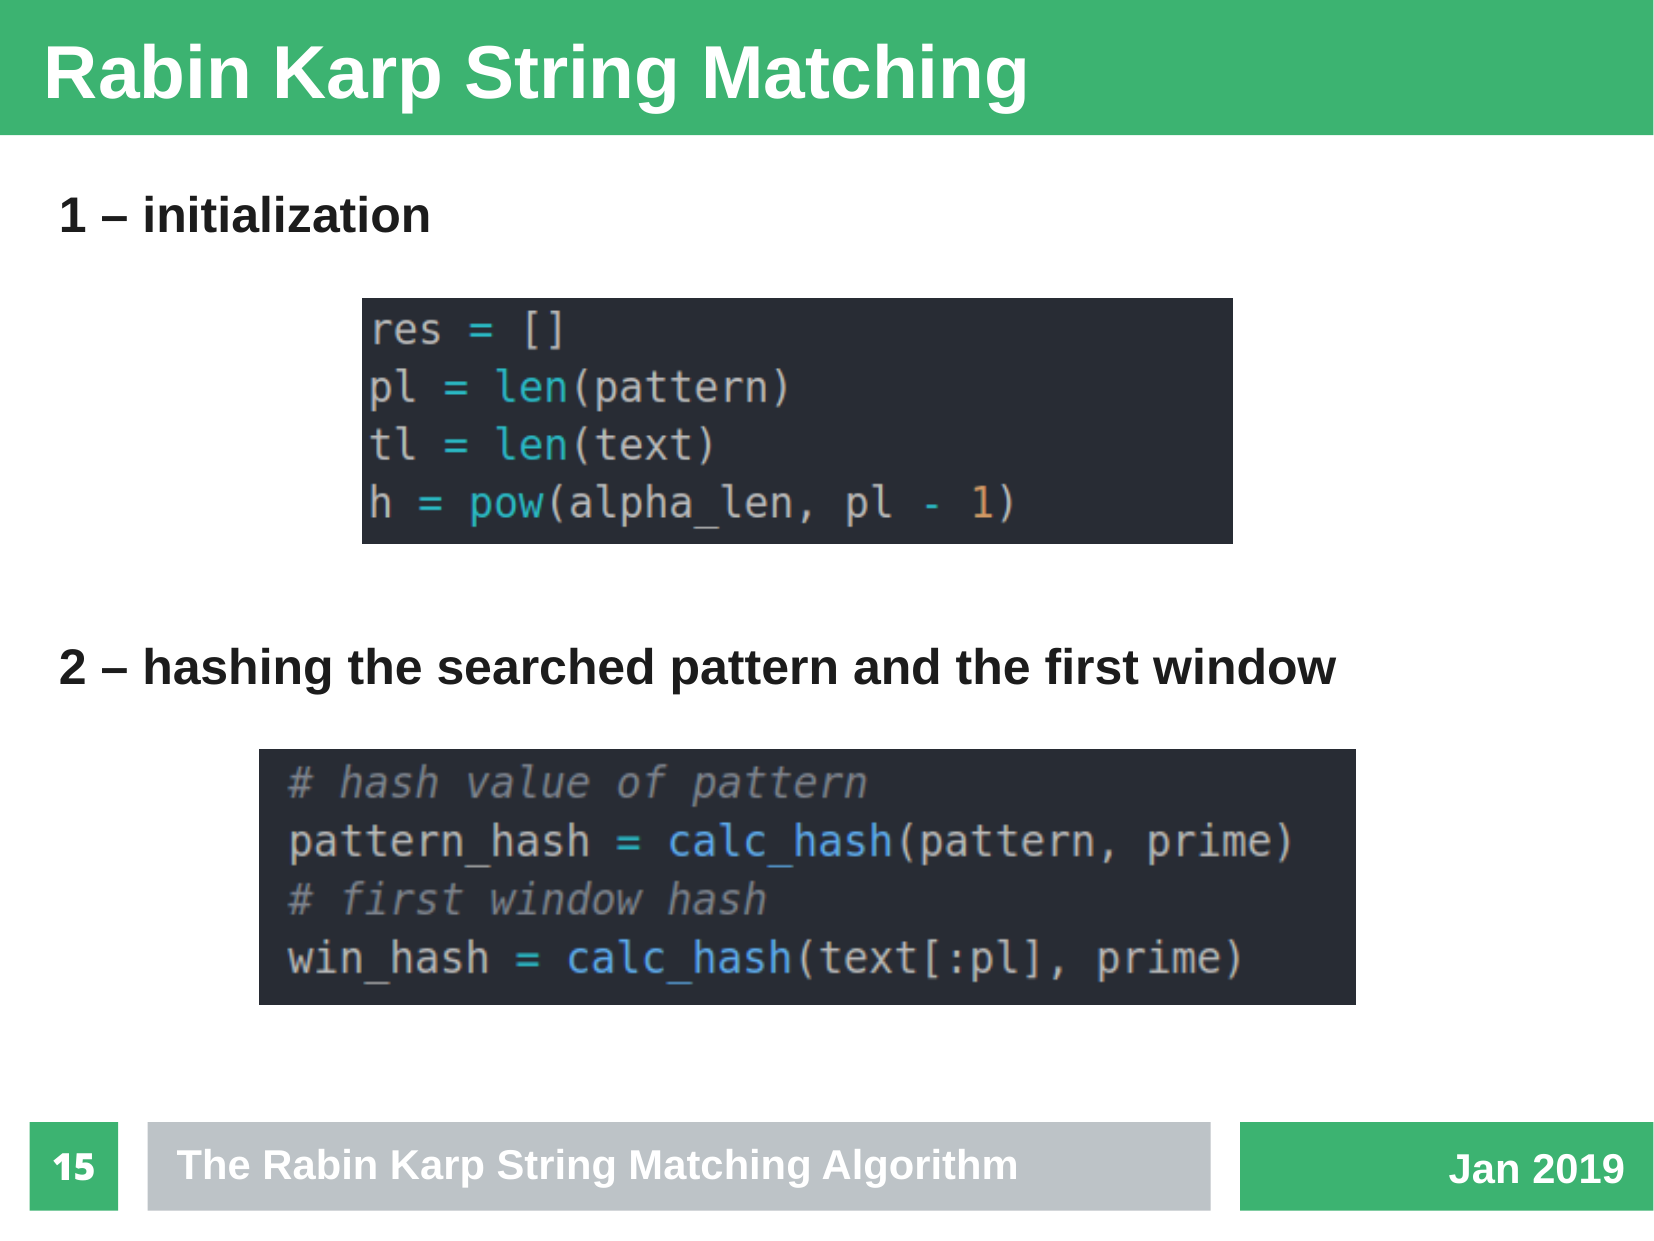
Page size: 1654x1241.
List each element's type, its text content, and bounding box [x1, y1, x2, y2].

picture [259, 749, 1356, 1006]
text_box Jan 2019 [1433, 1138, 1654, 1203]
list 1 – initialization 2 – hashing the searched pattern and the first window [59, 186, 1606, 1081]
text_box The Rabin Karp String Matching Algorithm [161, 1133, 1156, 1197]
title Rabin Karp String Matching [43, 24, 1653, 115]
picture [362, 298, 1233, 544]
